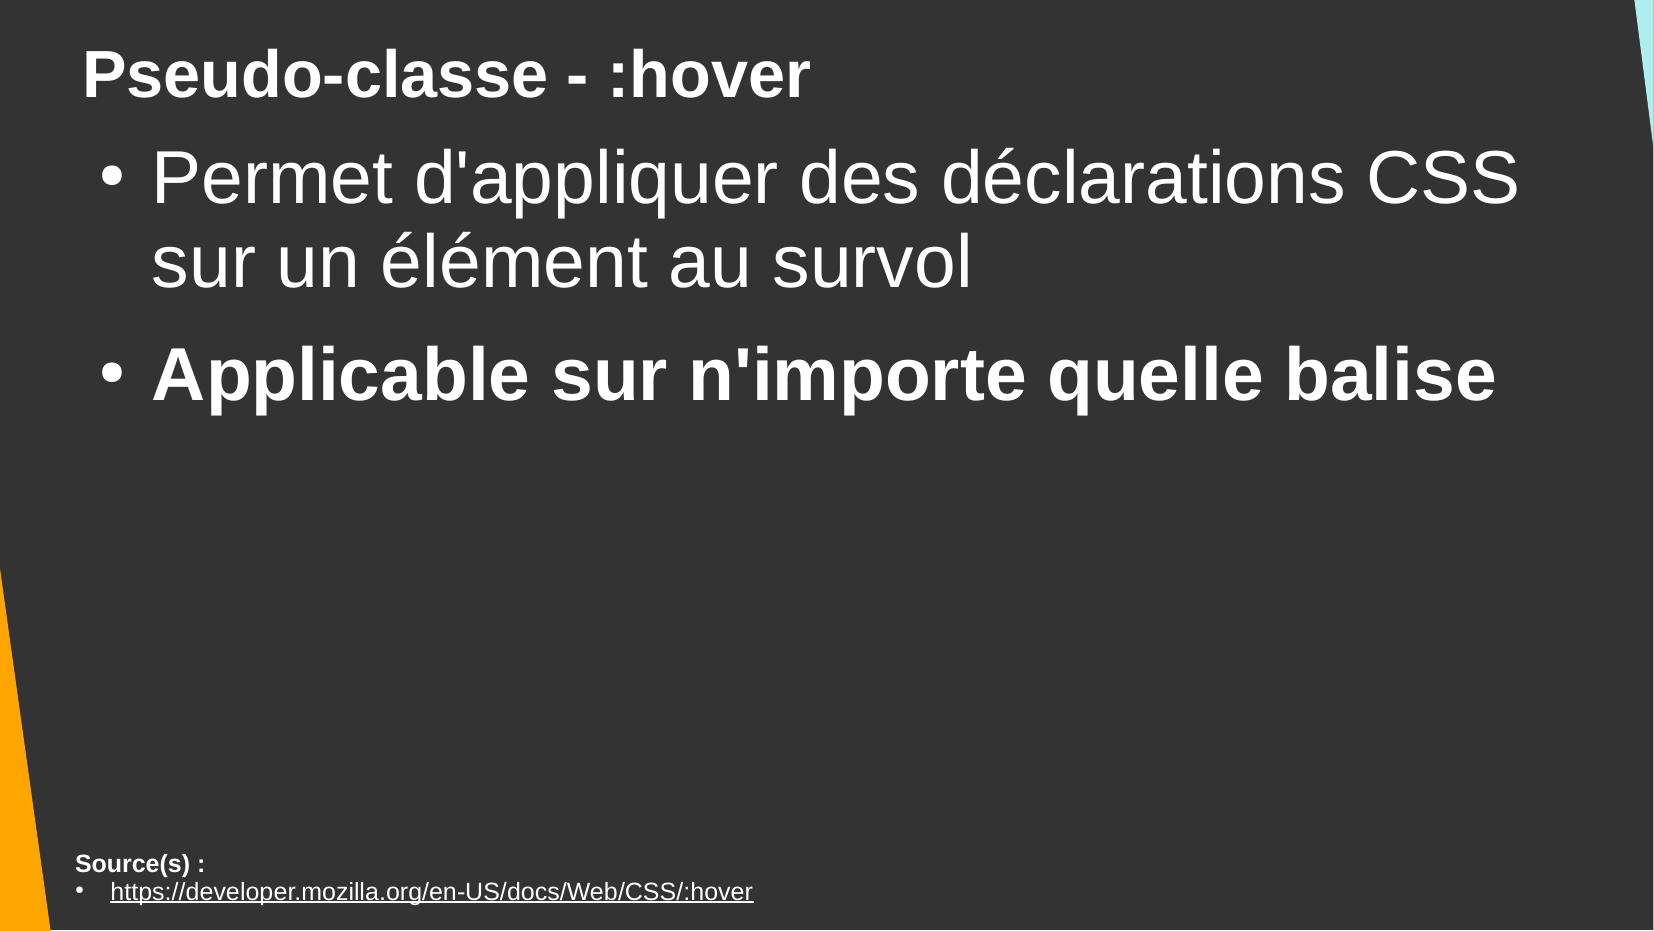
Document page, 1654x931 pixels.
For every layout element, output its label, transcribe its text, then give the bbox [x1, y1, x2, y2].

text_box Source(s) : https://developer.mozilla.org/en-US/docs/Web/CSS/:hover [60, 841, 1546, 913]
title Pseudo-classe - :hover [82, 37, 1571, 114]
list Permet d'appliquer des déclarations CSS sur un élément au survol Applicable sur n'importe quelle balise [80, 135, 1620, 733]
text_box [0, 568, 51, 931]
text_box [1634, 0, 1654, 153]
